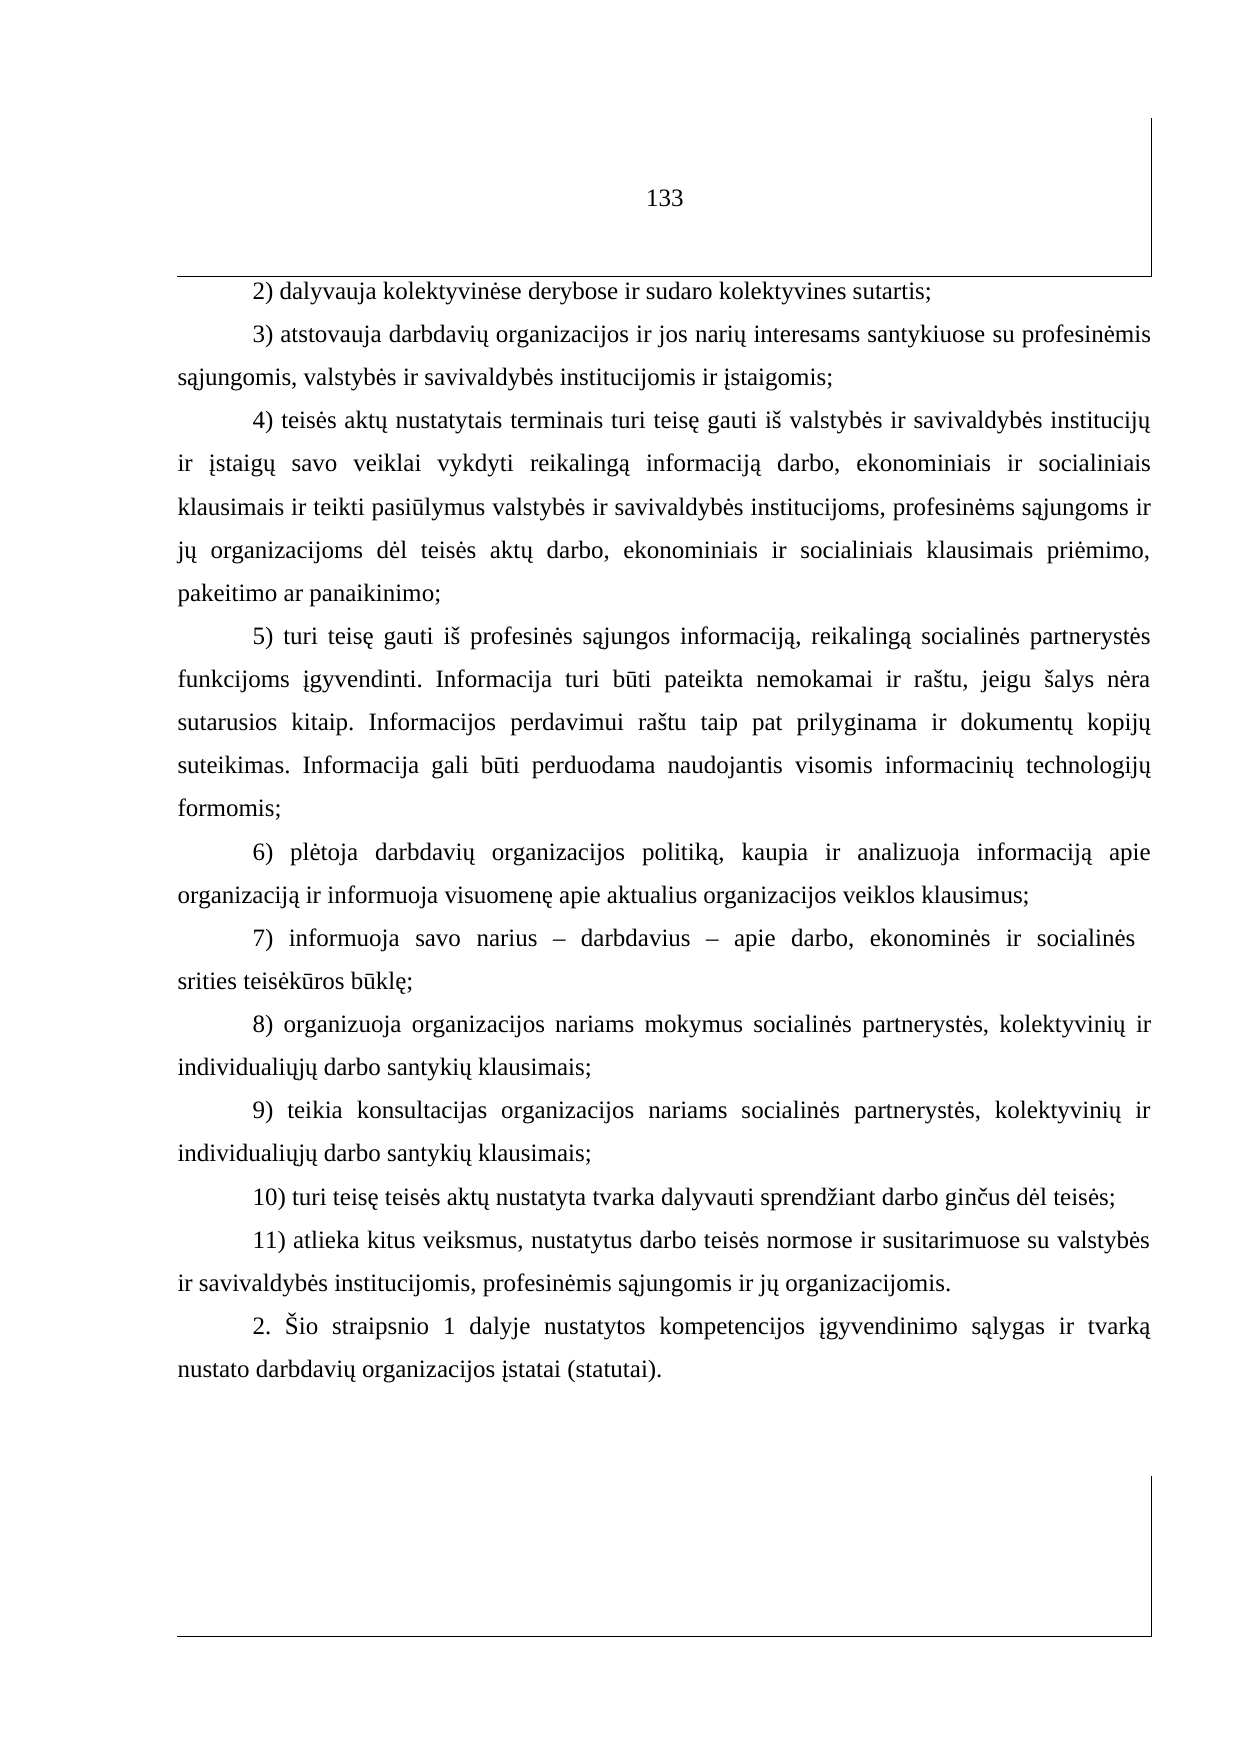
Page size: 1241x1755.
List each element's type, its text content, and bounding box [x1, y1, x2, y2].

text 8) organizuoja organizacijos nariams mokymus socialinės partnerystės, kolektyvinių ir individualiųjų darbo santykių klausimais; [177, 1009, 1152, 1081]
text 7) informuoja savo narius – darbdavius – apie darbo, ekonominės ir socialinės srities teisėkūros būklę; [177, 923, 1152, 995]
text 4) teisės aktų nustatytais terminais turi teisę gauti iš valstybės ir savivaldybės institucijų ir įstaigų savo veiklai vykdyti reikalingą informaciją darbo, ekonominiais ir socialiniais klausimais ir teikti pasiūlymus valstybės ir savivaldybės institucijoms, profesinėms sąjungoms ir jų organizacijoms dėl teisės aktų darbo, ekonominiais ir socialiniais klausimais priėmimo, pakeitimo ar panaikinimo; [177, 405, 1152, 607]
text 3) atstovauja darbdavių organizacijos ir jos narių interesams santykiuose su profesinėmis sąjungomis, valstybės ir savivaldybės institucijomis ir įstaigomis; [177, 319, 1152, 391]
text 11) atlieka kitus veiksmus, nustatytus darbo teisės normose ir susitarimuose su valstybės ir savivaldybės institucijomis, profesinėmis sąjungomis ir jų organizacijomis. [177, 1225, 1152, 1297]
text 2) dalyvauja kolektyvinėse derybose ir sudaro kolektyvines sutartis; [177, 276, 1152, 305]
text 5) turi teisę gauti iš profesinės sąjungos informaciją, reikalingą socialinės partnerystės funkcijoms įgyvendinti. Informacija turi būti pateikta nemokamai ir raštu, jeigu šalys nėra sutarusios kitaip. Informacijos perdavimui raštu taip pat prilyginama ir dokumentų kopijų suteikimas. Informacija gali būti perduodama naudojantis visomis informacinių technologijų formomis; [177, 621, 1152, 822]
text 2. Šio straipsnio 1 dalyje nustatytos kompetencijos įgyvendinimo sąlygas ir tvarką nustato darbdavių organizacijos įstatai (statutai). [177, 1311, 1152, 1383]
text 10) turi teisę teisės aktų nustatyta tvarka dalyvauti sprendžiant darbo ginčus dėl teisės; [177, 1182, 1152, 1210]
text 6) plėtoja darbdavių organizacijos politiką, kaupia ir analizuoja informaciją apie organizaciją ir informuoja visuomenę apie aktualius organizacijos veiklos klausimus; [177, 837, 1152, 908]
text 9) teikia konsultacijas organizacijos nariams socialinės partnerystės, kolektyvinių ir individualiųjų darbo santykių klausimais; [177, 1095, 1152, 1167]
